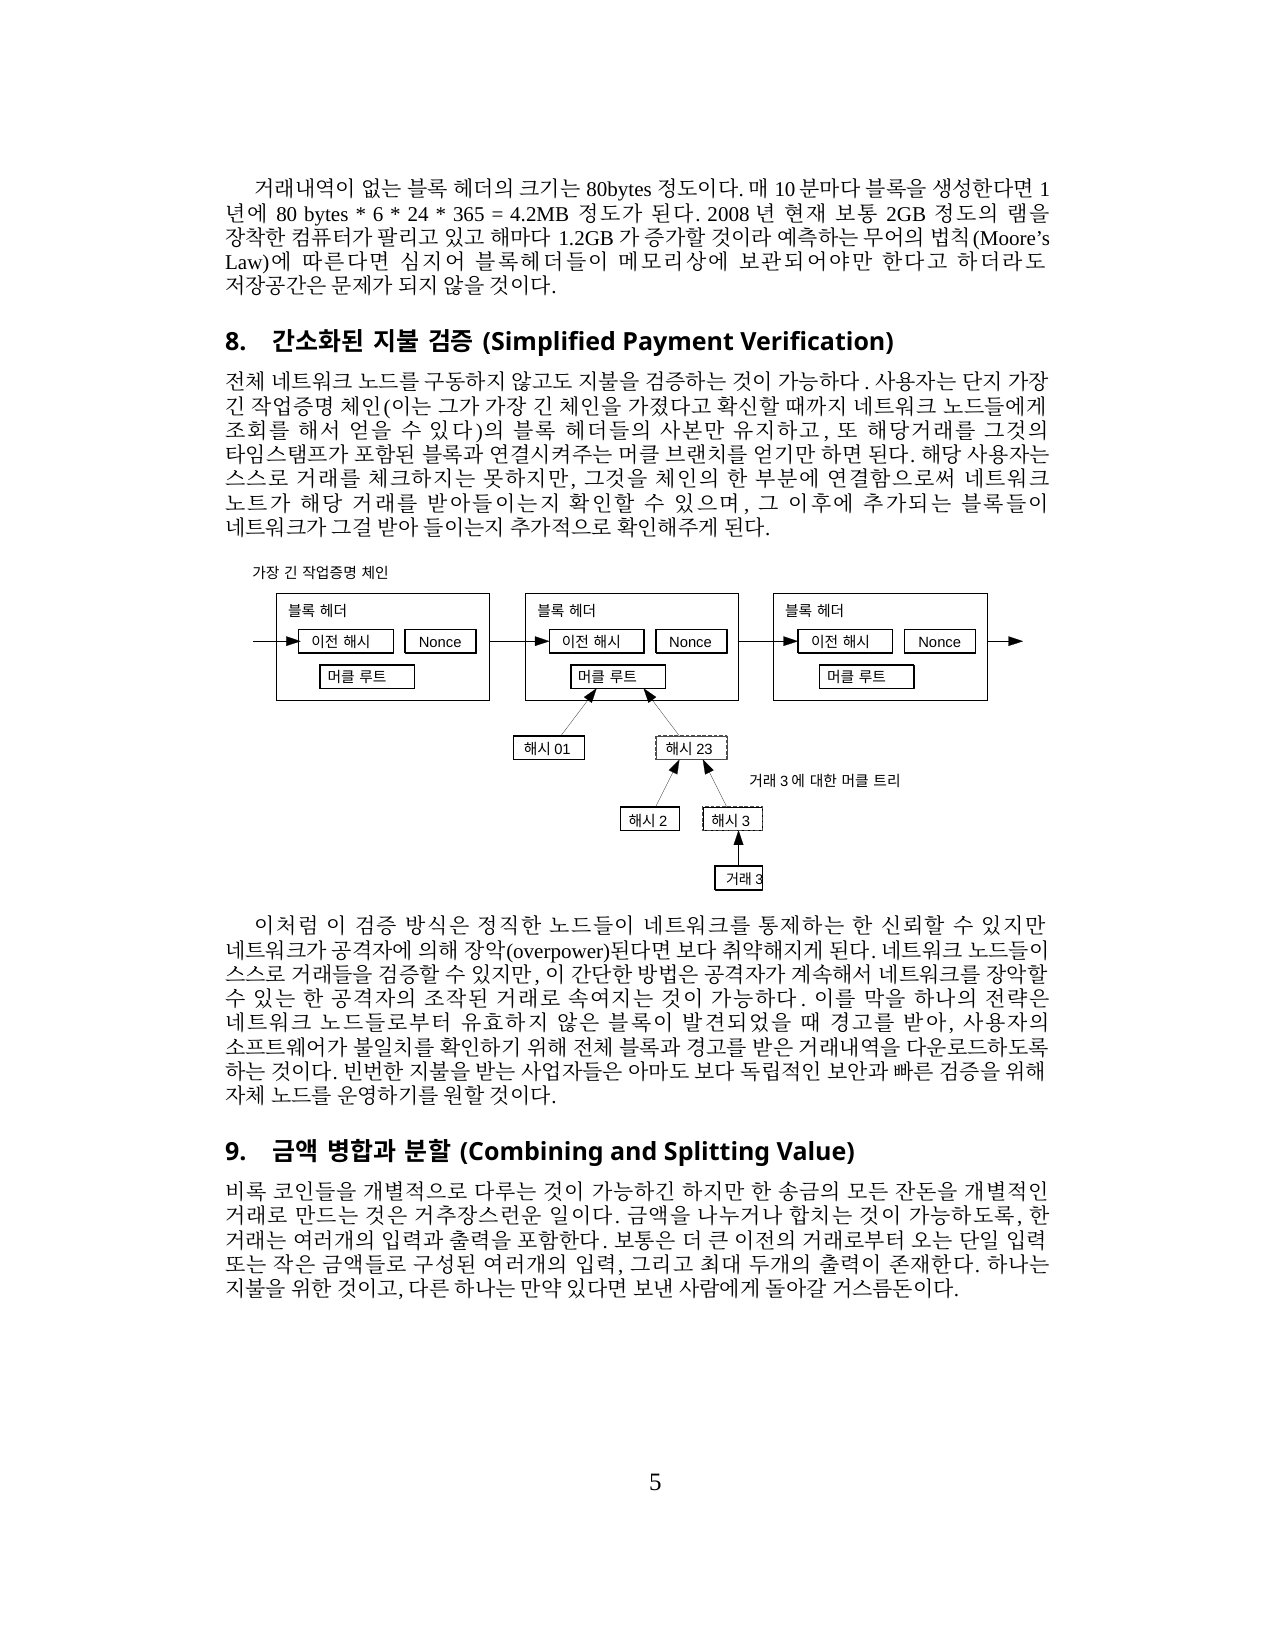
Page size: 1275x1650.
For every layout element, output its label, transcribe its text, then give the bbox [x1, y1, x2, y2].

text 거래내역이 없는 블록 헤더의 크기는 80bytes 정도이다. 매 10분마다 블록을 생성한다면 1년에 80 bytes * 6 * 24 * 365 = 4.2MB 정도가 된다. 2008년 현재 보통 2GB 정도의 램을 장착한 컴퓨터가 팔리고 있고 해마다 1.2GB 가 증가할 것이라 예측하는 무어의 법칙(Moore’s Law)에 따른다면 심지어 블록헤더들이 메모리상에 보관되어야만 한다고 하더라도 저장공간은 문제가 되지 않을 것이다. [225, 177, 1050, 298]
subtitle 8. 간소화된 지불 검증 (Simplified Payment Verification) [225, 323, 1050, 358]
text 전체 네트워크 노드를 구동하지 않고도 지불을 검증하는 것이 가능하다. 사용자는 단지 가장 긴 작업증명 체인(이는 그가 가장 긴 체인을 가졌다고 확신할 때까지 네트워크 노드들에게 조회를 해서 얻을 수 있다)의 블록 헤더들의 사본만 유지하고, 또 해당거래를 그것의 타임스탬프가 포함된 블록과 연결시켜주는 머클 브랜치를 얻기만 하면 된다. 해당 사용자는 스스로 거래를 체크하지는 못하지만, 그것을 체인의 한 부분에 연결함으로써 네트워크 노트가 해당 거래를 받아들이는지 확인할 수 있으며, 그 이후에 추가되는 블록들이 네트워크가 그걸 받아 들이는지 추가적으로 확인해주게 된다. [225, 370, 1050, 540]
text 비록 코인들을 개별적으로 다루는 것이 가능하긴 하지만 한 송금의 모든 잔돈을 개별적인 거래로 만드는 것은 거추장스런운 일이다. 금액을 나누거나 합치는 것이 가능하도록, 한 거래는 여러개의 입력과 출력을 포함한다. 보통은 더 큰 이전의 거래로부터 오는 단일 입력 또는 작은 금액들로 구성된 여러개의 입력, 그리고 최대 두개의 출력이 존재한다. 하나는 지불을 위한 것이고, 다른 하나는 만약 있다면 보낸 사람에게 돌아갈 거스름돈이다. [225, 1180, 1050, 1301]
subtitle 9. 금액 병합과 분할 (Combining and Splitting Value) [225, 1133, 1050, 1167]
text 이처럼 이 검증 방식은 정직한 노드들이 네트워크를 통제하는 한 신뢰할 수 있지만 네트워크가 공격자에 의해 장악(overpower)된다면 보다 취약해지게 된다. 네트워크 노드들이 스스로 거래들을 검증할 수 있지만, 이 간단한 방법은 공격자가 계속해서 네트워크를 장악할 수 있는 한 공격자의 조작된 거래로 속여지는 것이 가능하다. 이를 막을 하나의 전략은 네트워크 노드들로부터 유효하지 않은 블록이 발견되었을 때 경고를 받아, 사용자의 소프트웨어가 불일치를 확인하기 위해 전체 블록과 경고를 받은 거래내역을 다운로드하도록 하는 것이다. 빈번한 지불을 받는 사업자들은 아마도 보다 독립적인 보안과 빠른 검증을 위해 자체 노드를 운영하기를 원할 것이다. [225, 914, 1050, 1108]
